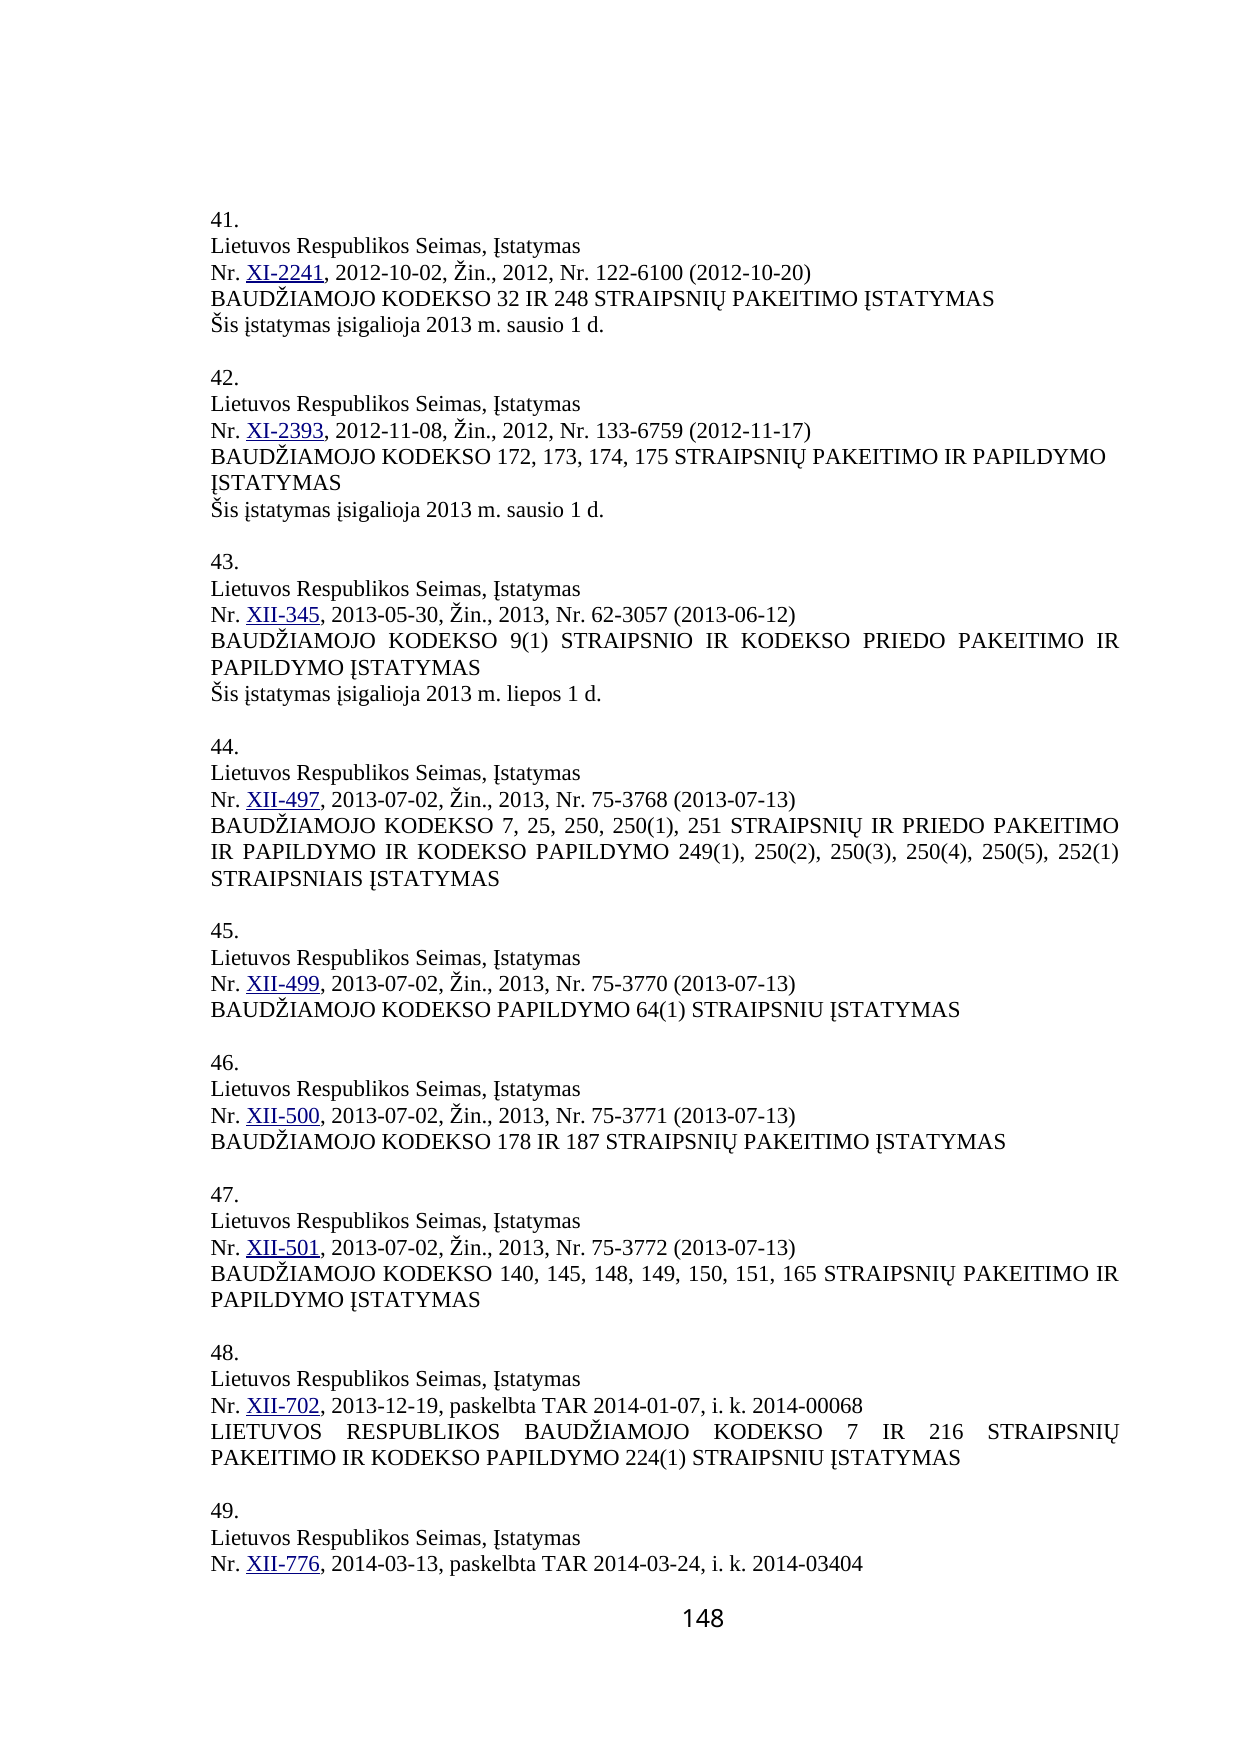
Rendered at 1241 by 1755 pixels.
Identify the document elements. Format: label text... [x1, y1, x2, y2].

text 46. [210, 1049, 1120, 1076]
text BAUDŽIAMOJO KODEKSO 7, 25, 250, 250(1), 251 STRAIPSNIŲ IR PRIEDO PAKEITIMO IR PAPILDYMO IR KODEKSO PAPILDYMO 249(1), 250(2), 250(3), 250(4), 250(5), 252(1) STRAIPSNIAIS ĮSTATYMAS [210, 812, 1120, 891]
text 49. [210, 1497, 1120, 1523]
text Nr. XII-499, 2013-07-02, Žin., 2013, Nr. 75-3770 (2013-07-13) [210, 970, 1120, 996]
text Nr. XII-702, 2013-12-19, paskelbta TAR 2014-01-07, i. k. 2014-00068 [210, 1392, 1120, 1418]
text Lietuvos Respublikos Seimas, Įstatymas [210, 1076, 1120, 1102]
text Nr. XI-2393, 2012-11-08, Žin., 2012, Nr. 133-6759 (2012-11-17) [210, 417, 1120, 443]
text Lietuvos Respublikos Seimas, Įstatymas [210, 944, 1120, 970]
text Lietuvos Respublikos Seimas, Įstatymas [210, 759, 1120, 786]
text Lietuvos Respublikos Seimas, Įstatymas [210, 1365, 1120, 1392]
text Šis įstatymas įsigalioja 2013 m. sausio 1 d. [210, 311, 1120, 338]
text 41. [210, 206, 1120, 232]
text BAUDŽIAMOJO KODEKSO PAPILDYMO 64(1) STRAIPSNIU ĮSTATYMAS [210, 996, 1120, 1023]
text 48. [210, 1339, 1120, 1365]
text Šis įstatymas įsigalioja 2013 m. sausio 1 d. [210, 496, 1120, 522]
text 43. [210, 548, 1120, 575]
text Nr. XII-497, 2013-07-02, Žin., 2013, Nr. 75-3768 (2013-07-13) [210, 786, 1120, 812]
text Nr. XII-500, 2013-07-02, Žin., 2013, Nr. 75-3771 (2013-07-13) [210, 1102, 1120, 1128]
text Nr. XI-2241, 2012-10-02, Žin., 2012, Nr. 122-6100 (2012-10-20) [210, 258, 1120, 285]
text BAUDŽIAMOJO KODEKSO 140, 145, 148, 149, 150, 151, 165 STRAIPSNIŲ PAKEITIMO IR PAPILDYMO ĮSTATYMAS [210, 1260, 1120, 1313]
text BAUDŽIAMOJO KODEKSO 32 IR 248 STRAIPSNIŲ PAKEITIMO ĮSTATYMAS [210, 285, 1120, 311]
text BAUDŽIAMOJO KODEKSO 178 IR 187 STRAIPSNIŲ PAKEITIMO ĮSTATYMAS [210, 1128, 1120, 1154]
text Lietuvos Respublikos Seimas, Įstatymas [210, 1207, 1120, 1234]
text LIETUVOS RESPUBLIKOS BAUDŽIAMOJO KODEKSO 7 IR 216 STRAIPSNIŲ PAKEITIMO IR KODEKSO PAPILDYMO 224(1) STRAIPSNIU ĮSTATYMAS [210, 1418, 1120, 1471]
text BAUDŽIAMOJO KODEKSO 172, 173, 174, 175 STRAIPSNIŲ PAKEITIMO IR PAPILDYMO ĮSTATYMAS [210, 443, 1120, 496]
text Nr. XII-776, 2014-03-13, paskelbta TAR 2014-03-24, i. k. 2014-03404 [210, 1550, 1120, 1576]
text Nr. XII-345, 2013-05-30, Žin., 2013, Nr. 62-3057 (2013-06-12) [210, 601, 1120, 627]
text Lietuvos Respublikos Seimas, Įstatymas [210, 232, 1120, 258]
text Lietuvos Respublikos Seimas, Įstatymas [210, 1523, 1120, 1550]
text 45. [210, 917, 1120, 944]
text Šis įstatymas įsigalioja 2013 m. liepos 1 d. [210, 680, 1120, 707]
text Lietuvos Respublikos Seimas, Įstatymas [210, 390, 1120, 417]
text BAUDŽIAMOJO KODEKSO 9(1) STRAIPSNIO IR KODEKSO PRIEDO PAKEITIMO IR PAPILDYMO ĮSTATYMAS [210, 627, 1120, 680]
text 42. [210, 364, 1120, 390]
text Nr. XII-501, 2013-07-02, Žin., 2013, Nr. 75-3772 (2013-07-13) [210, 1234, 1120, 1260]
text 44. [210, 733, 1120, 759]
text 47. [210, 1181, 1120, 1207]
text Lietuvos Respublikos Seimas, Įstatymas [210, 575, 1120, 601]
